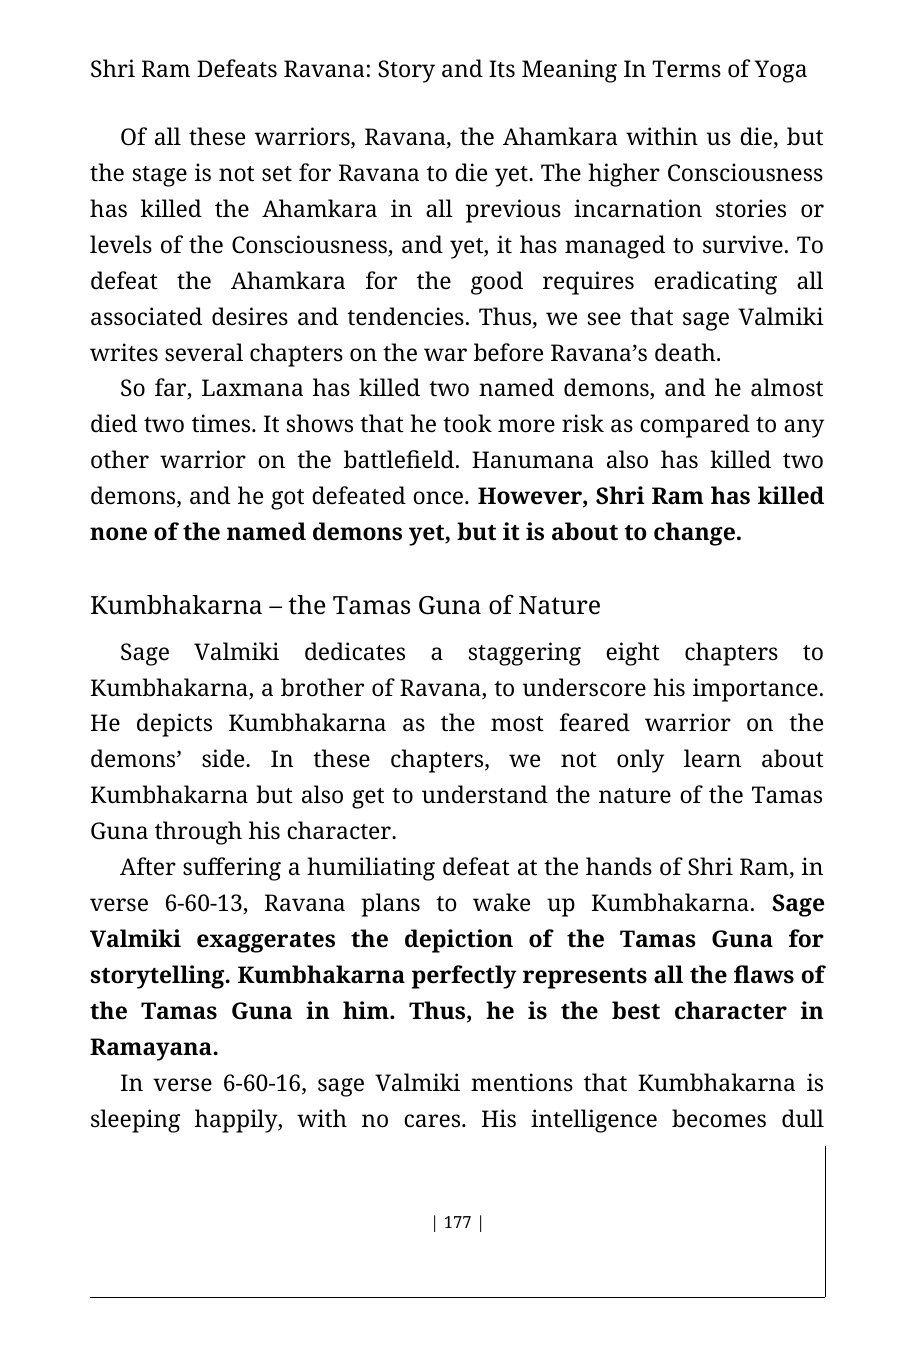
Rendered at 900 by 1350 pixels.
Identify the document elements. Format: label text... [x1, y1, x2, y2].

text In verse 6-60-16, sage Valmiki mentions that Kumbhakarna is sleeping happily, with no cares. His intelligence becomes dull [90, 1067, 825, 1134]
text Of all these warriors, Ravana, the Ahamkara within us die, but the stage is not set for Ravana to die yet. The higher Consciousness has killed the Ahamkara in all previous incarnation stories or levels of the Consciousness, and yet, it has managed to survive. To defeat the Ahamkara for the good requires eradicating all associated desires and tendencies. Thus, we see that sage Valmiki writes several chapters on the war before Ravana’s death. [90, 121, 825, 368]
text Sage Valmiki dedicates a staggering eight chapters to Kumbhakarna, a brother of Ravana, to underscore his importance. He depicts Kumbhakarna as the most feared warrior on the demons’ side. In these chapters, we not only learn about Kumbhakarna but also get to understand the nature of the Tamas Guna through his character. [90, 636, 825, 846]
text So far, Laxmana has killed two named demons, and he almost died two times. It shows that he took more risk as compared to any other warrior on the battlefield. Hanumana also has killed two demons, and he got defeated once. However, Shri Ram has killed none of the named demons yet, but it is about to change. [90, 372, 825, 547]
text After suffering a humiliating defeat at the hands of Shri Ram, in verse 6-60-13, Ravana plans to wake up Kumbhakarna. Sage Valmiki exaggerates the depiction of the Tamas Guna for storytelling. Kumbhakarna perfectly represents all the flaws of the Tamas Guna in him. Thus, he is the best character in Ramayana. [90, 851, 825, 1062]
subtitle Kumbhakarna – the Tamas Guna of Nature [90, 588, 825, 622]
